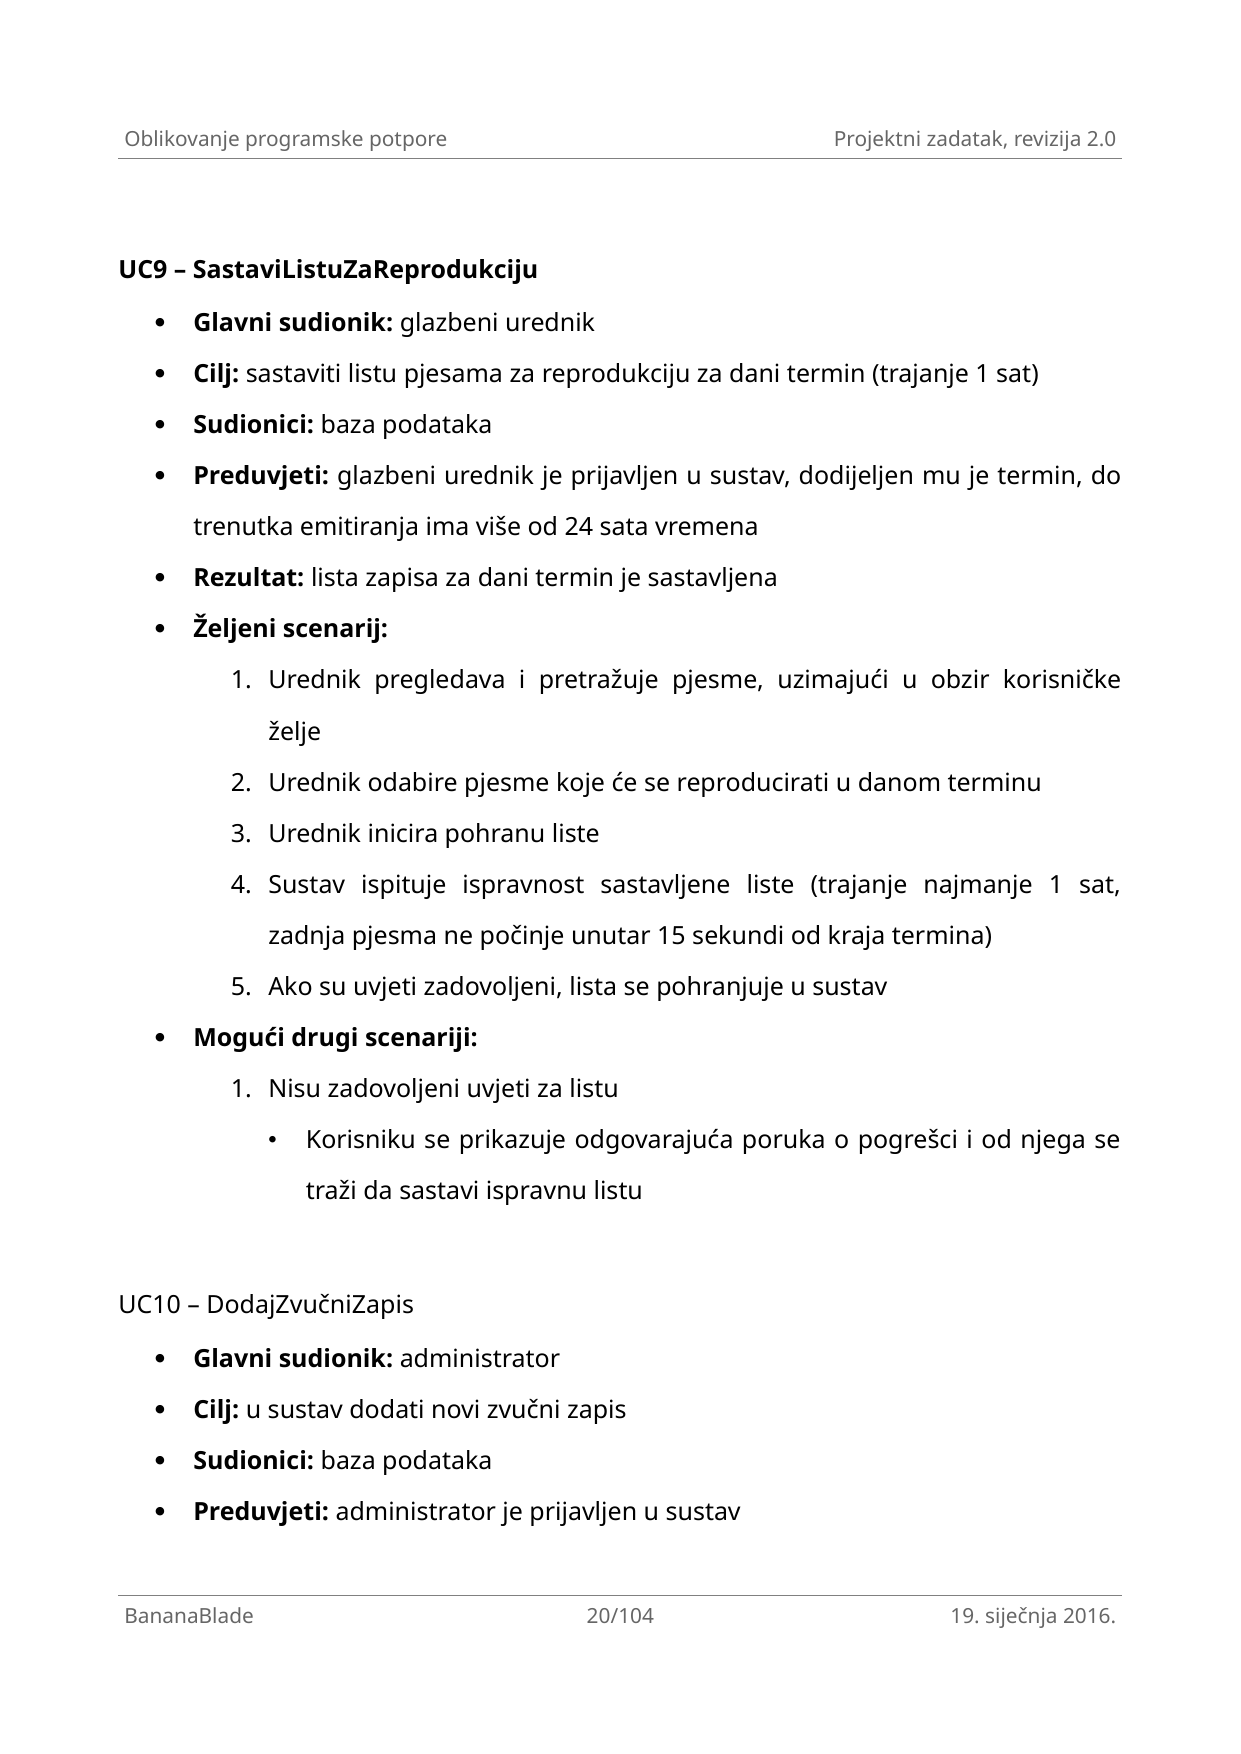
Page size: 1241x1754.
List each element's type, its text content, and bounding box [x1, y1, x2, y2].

list Glavni sudionik: glazbeni urednik [156, 305, 1122, 339]
subtitle UC10 – DodajZvučniZapis [118, 1287, 1122, 1321]
list Preduvjeti: administrator je prijavljen u sustav [156, 1494, 1122, 1528]
list Cilj: u sustav dodati novi zvučni zapis [156, 1392, 1122, 1426]
list Nisu zadovoljeni uvjeti za listu [231, 1071, 1122, 1104]
list Ako su uvjeti zadovoljeni, lista se pohranjuje u sustav [231, 968, 1122, 1002]
list Sudionici: baza podataka [156, 407, 1122, 441]
list Rezultat: lista zapisa za dani termin je sastavljena [156, 560, 1122, 594]
list Korisniku se prikazuje odgovarajuća poruka o pogrešci i od njega se traži da sastavi ispravnu listu [268, 1122, 1122, 1207]
list Urednik pregledava i pretražuje pjesme, uzimajući u obzir korisničke želje [231, 662, 1122, 747]
list Sustav ispituje ispravnost sastavljene liste (trajanje najmanje 1 sat, zadnja pjesma ne počinje unutar 15 sekundi od kraja termina) [231, 866, 1122, 951]
list Urednik odabire pjesme koje će se reproducirati u danom terminu [231, 764, 1122, 798]
list Mogući drugi scenariji: [156, 1019, 1122, 1053]
list Cilj: sastaviti listu pjesama za reprodukciju za dani termin (trajanje 1 sat) [156, 356, 1122, 390]
subtitle UC9 – SastaviListuZaReprodukciju [118, 252, 1122, 286]
list Glavni sudionik: administrator [156, 1341, 1122, 1374]
list Sudionici: baza podataka [156, 1443, 1122, 1477]
list Urednik inicira pohranu liste [231, 815, 1122, 849]
list Preduvjeti: glazbeni urednik je prijavljen u sustav, dodijeljen mu je termin, do trenutka emitiranja ima više od 24 sata vremena [156, 458, 1122, 543]
list Željeni scenarij: [156, 611, 1122, 645]
